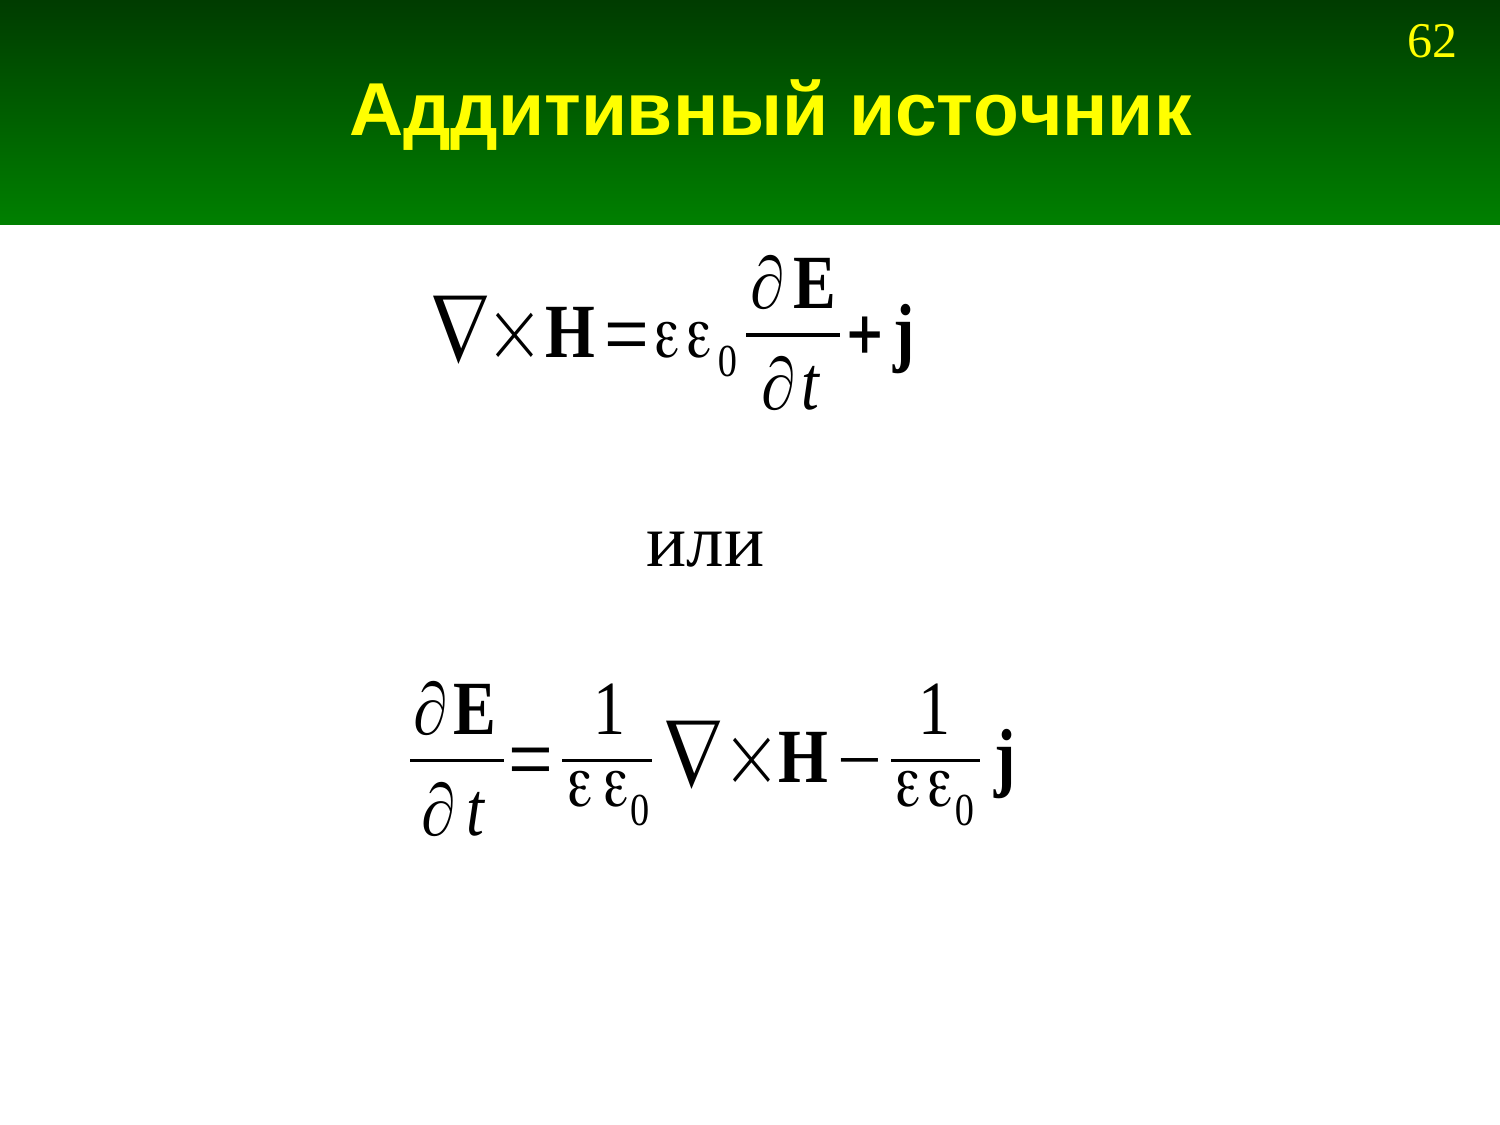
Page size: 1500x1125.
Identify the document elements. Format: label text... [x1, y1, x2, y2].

text_box или [631, 484, 780, 590]
chart [413, 241, 929, 426]
chart [389, 667, 1031, 851]
title Аддитивный источник [100, 7, 1441, 204]
